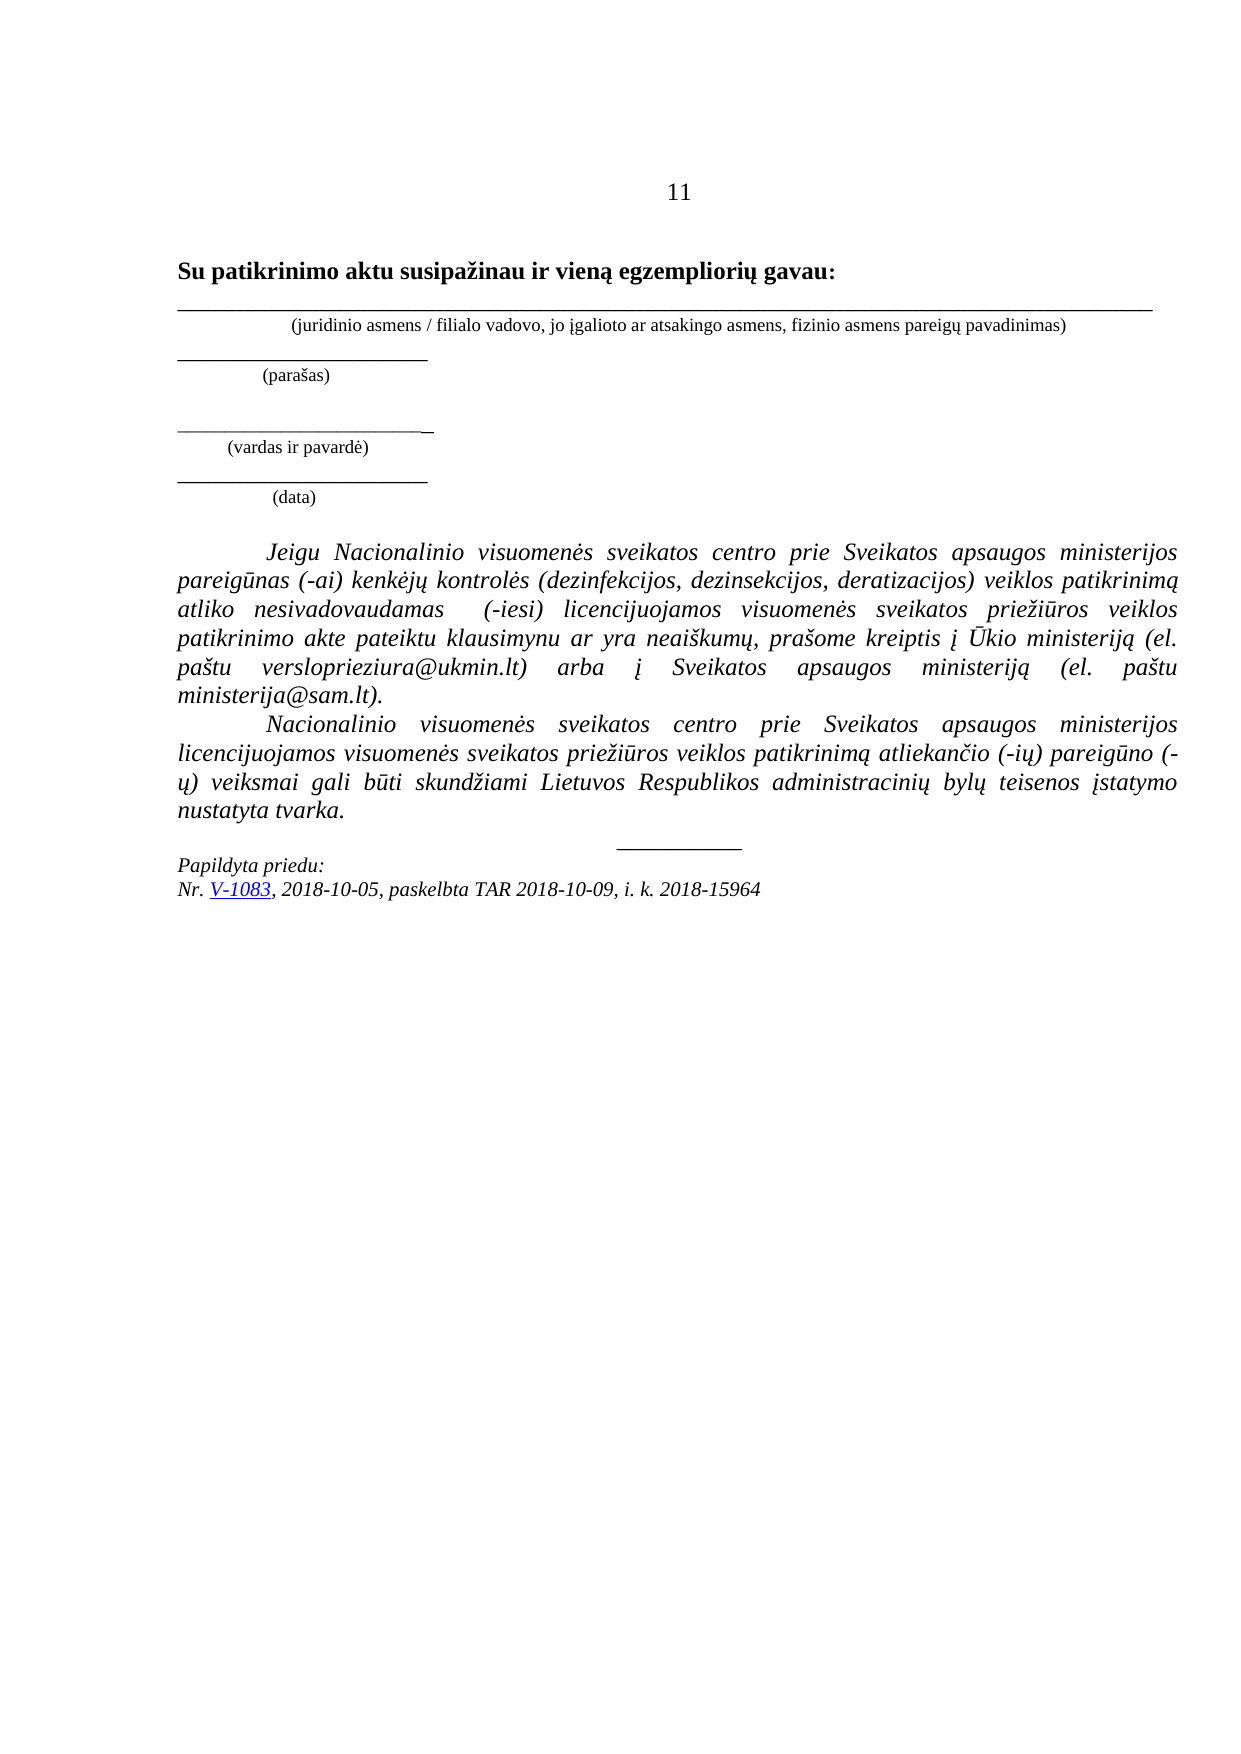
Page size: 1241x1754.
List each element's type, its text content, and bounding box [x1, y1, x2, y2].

text (data) [177, 486, 1181, 508]
text ____________________ [177, 335, 1181, 364]
text (vardas ir pavardė) [177, 436, 1181, 457]
text ___________________________ [177, 407, 1181, 436]
text __________ [177, 824, 1181, 853]
text Jeigu Nacionalinio visuomenės sveikatos centro prie Sveikatos apsaugos ministerijos pareigūnas (-ai) kenkėjų kontrolės (dezinfekcijos, dezinsekcijos, deratizacijos) veiklos patikrinimą atliko nesivadovaudamas (-iesi) licencijuojamos visuomenės sveikatos priežiūros veiklos patikrinimo akte pateiktu klausimynu ar yra neaiškumų, prašome kreiptis į Ūkio ministeriją (el. paštu versloprieziura@ukmin.lt) arba į Sveikatos apsaugos ministeriją (el. paštu ministerija@sam.lt). [177, 537, 1181, 709]
text ______________________________________________________________________________ [177, 285, 1181, 314]
text Nr. V-1083, 2018-10-05, paskelbta TAR 2018-10-09, i. k. 2018-15964 [177, 877, 1181, 901]
text (juridinio asmens / filialo vadovo, jo įgalioto ar atsakingo asmens, fizinio asmens pareigų pavadinimas) [177, 314, 1181, 335]
text (parašas) [177, 364, 1181, 386]
text Su patikrinimo aktu susipažinau ir vieną egzempliorių gavau: [177, 256, 1181, 285]
text Papildyta priedu: [177, 853, 1181, 877]
text Nacionalinio visuomenės sveikatos centro prie Sveikatos apsaugos ministerijos licencijuojamos visuomenės sveikatos priežiūros veiklos patikrinimą atliekančio (-ių) pareigūno (-ų) veiksmai gali būti skundžiami Lietuvos Respublikos administracinių bylų teisenos įstatymo nustatyta tvarka. [177, 709, 1181, 824]
text ____________________ [177, 457, 1181, 486]
